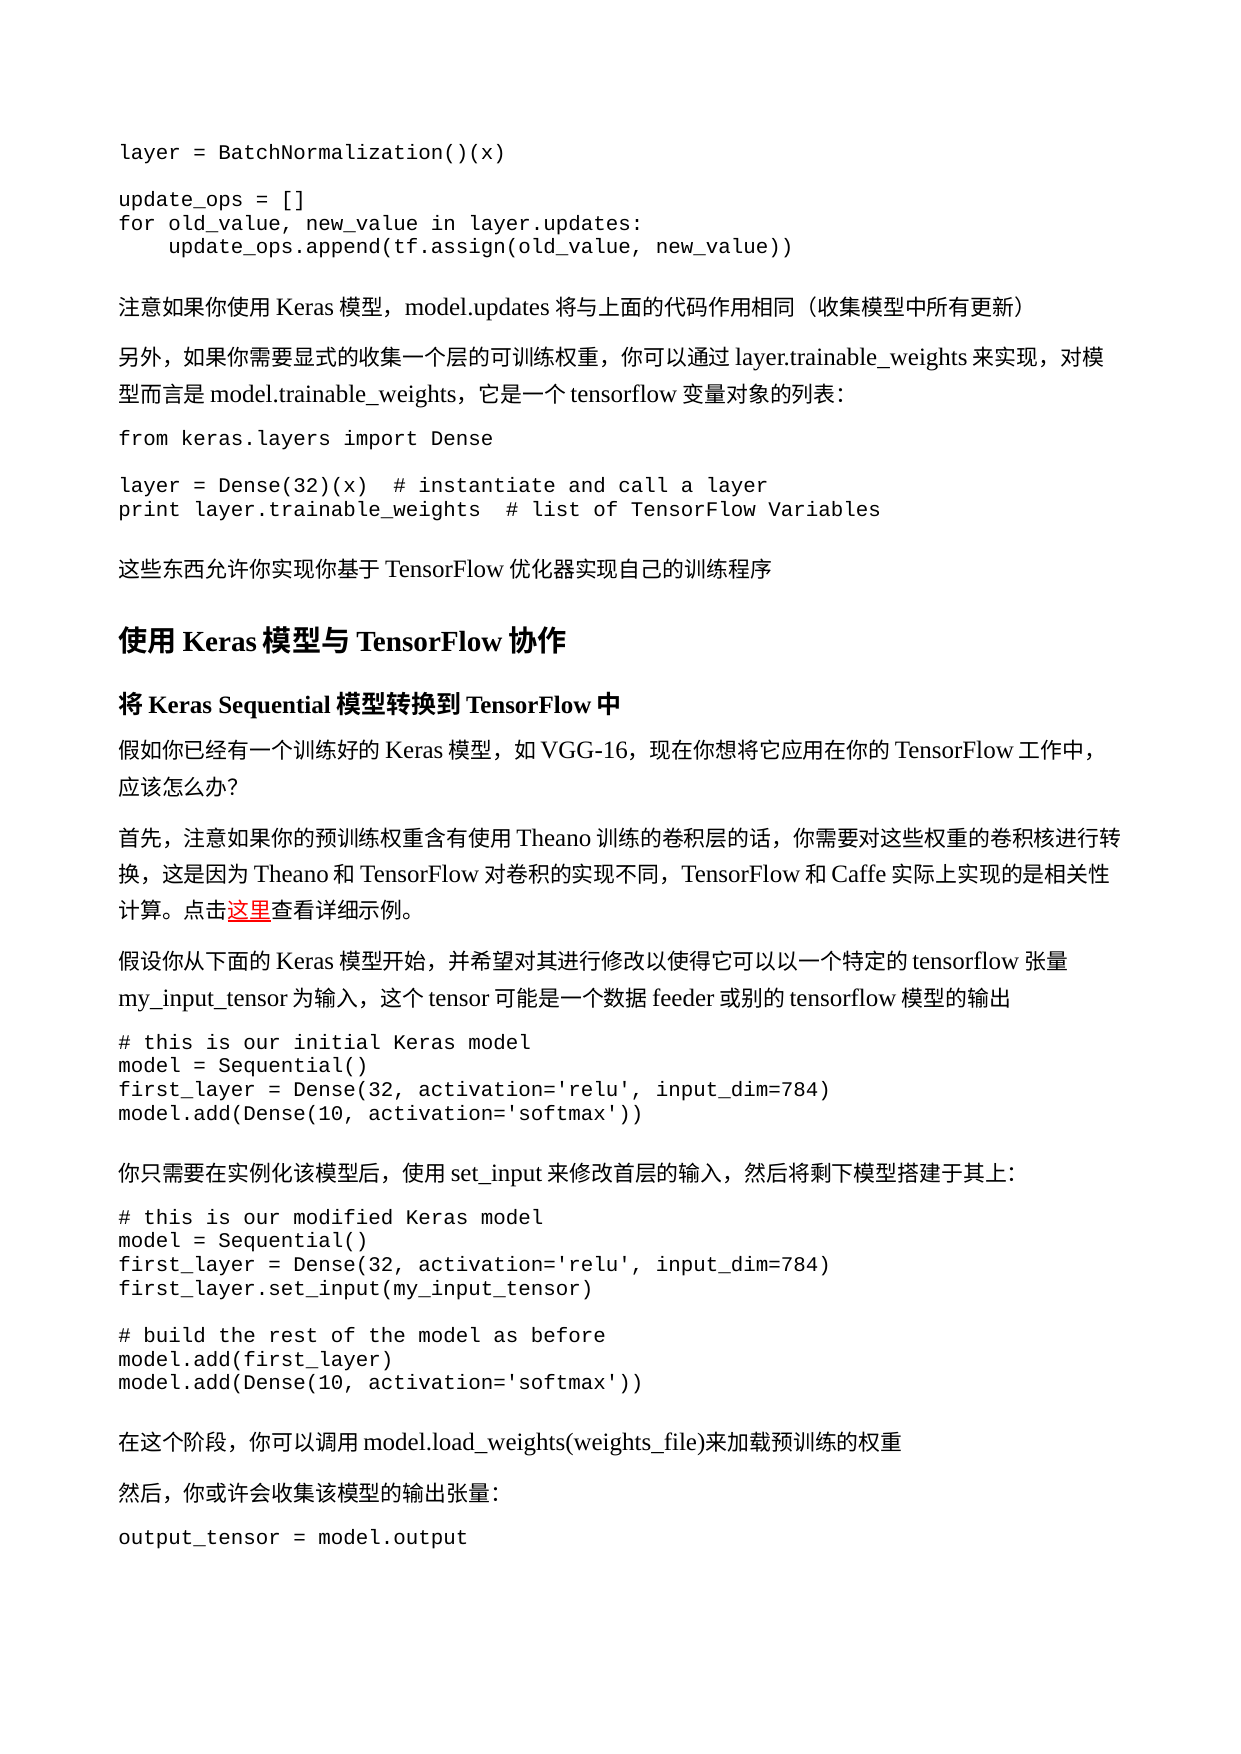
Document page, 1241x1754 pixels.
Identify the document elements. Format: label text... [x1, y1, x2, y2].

text 首先，注意如果你的预训练权重含有使用Theano训练的卷积层的话，你需要对这些权重的卷积核进行转换，这是因为Theano和TensorFlow对卷积的实现不同，TensorFlow和Caffe实际上实现的是相关性计算。点击这里查看详细示例。 [118, 821, 1122, 925]
text 假如你已经有一个训练好的Keras模型，如VGG-16，现在你想将它应用在你的TensorFlow工作中，应该怎么办？ [118, 733, 1122, 801]
text update_ops = [] [118, 189, 1122, 213]
text output_tensor = model.output [118, 1527, 1122, 1551]
text from keras.layers import Dense [118, 428, 1122, 451]
text 你只需要在实例化该模型后，使用set_input来修改首层的输入，然后将剩下模型搭建于其上： [118, 1156, 1122, 1187]
text for old_value, new_value in layer.updates: [118, 213, 1122, 236]
text first_layer = Dense(32, activation='relu', input_dim=784) [118, 1254, 1122, 1278]
text 在这个阶段，你可以调用model.load_weights(weights_file)来加载预训练的权重 [118, 1425, 1122, 1457]
text first_layer.set_input(my_input_tensor) [118, 1278, 1122, 1301]
text model.add(first_layer) [118, 1348, 1122, 1372]
text 注意如果你使用Keras模型，model.updates将与上面的代码作用相同（收集模型中所有更新） [118, 289, 1122, 321]
subtitle 将Keras Sequential模型转换到TensorFlow中 [118, 684, 1122, 721]
text first_layer = Dense(32, activation='relu', input_dim=784) [118, 1079, 1122, 1103]
text model = Sequential() [118, 1230, 1122, 1254]
text 假设你从下面的Keras模型开始，并希望对其进行修改以使得它可以以一个特定的tensorflow张量my_input_tensor为输入，这个tensor可能是一个数据feeder或别的tensorflow模型的输出 [118, 944, 1122, 1012]
text # this is our modified Keras model [118, 1207, 1122, 1230]
text 这些东西允许你实现你基于TensorFlow优化器实现自己的训练程序 [118, 552, 1122, 583]
text layer = Dense(32)(x) # instantiate and call a layer [118, 475, 1122, 499]
text print layer.trainable_weights # list of TensorFlow Variables [118, 499, 1122, 522]
text model.add(Dense(10, activation='softmax')) [118, 1103, 1122, 1126]
text # build the rest of the model as before [118, 1325, 1122, 1348]
text 另外，如果你需要显式的收集一个层的可训练权重，你可以通过layer.trainable_weights来实现，对模型而言是model.trainable_weights，它是一个tensorflow变量对象的列表： [118, 340, 1122, 408]
text layer = BatchNormalization()(x) [118, 142, 1122, 165]
text model = Sequential() [118, 1055, 1122, 1079]
subtitle 使用Keras模型与TensorFlow协作 [118, 617, 1122, 659]
text # this is our initial Keras model [118, 1032, 1122, 1055]
text model.add(Dense(10, activation='softmax')) [118, 1372, 1122, 1396]
text 然后，你或许会收集该模型的输出张量： [118, 1476, 1122, 1508]
text update_ops.append(tf.assign(old_value, new_value)) [118, 236, 1122, 260]
